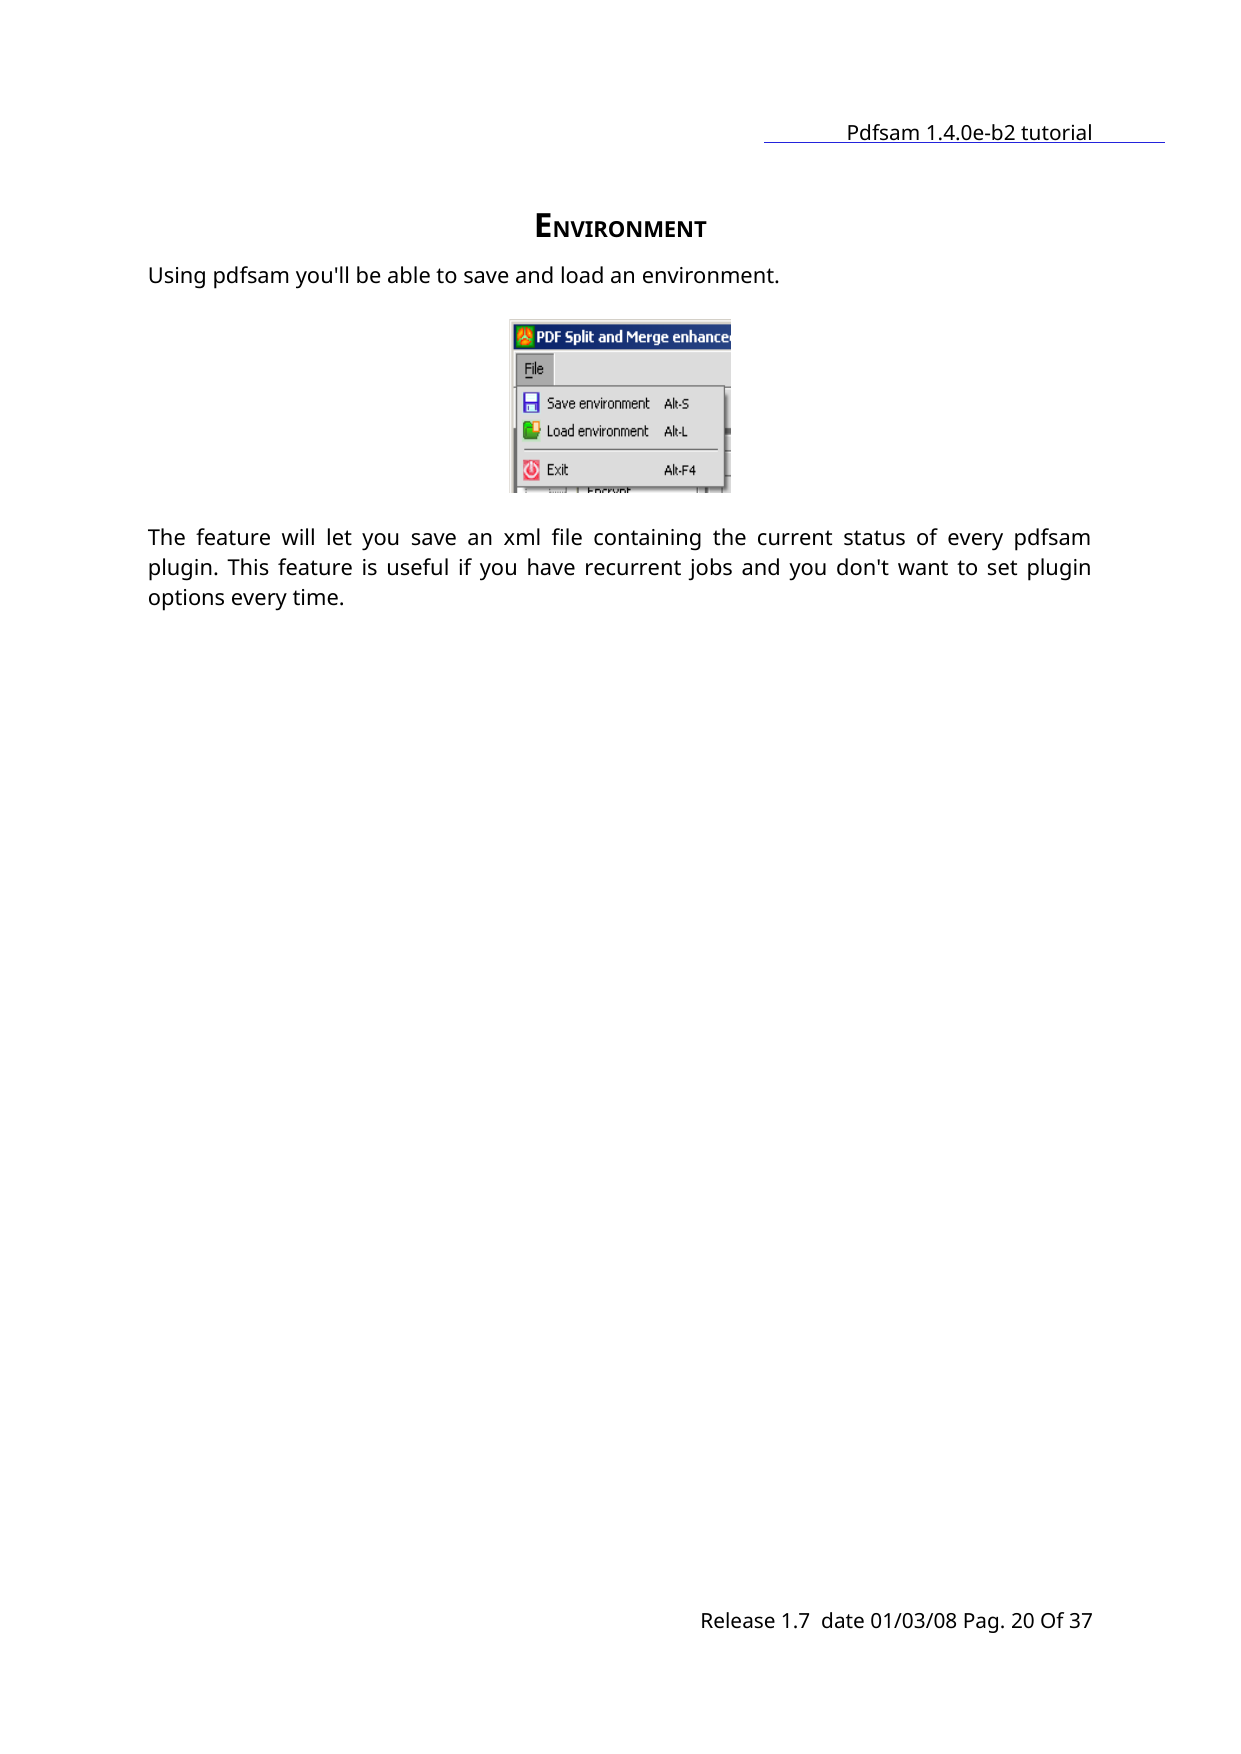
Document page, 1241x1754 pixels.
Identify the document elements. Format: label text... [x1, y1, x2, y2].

text Environment [148, 202, 1093, 247]
text The feature will let you save an xml file containing the current status of every pdfsam plugin. This feature is useful if you have recurrent jobs and you don't want to set plugin options every time. [148, 522, 1093, 612]
text Using pdfsam you'll be able to save and load an environment. [148, 260, 1093, 290]
